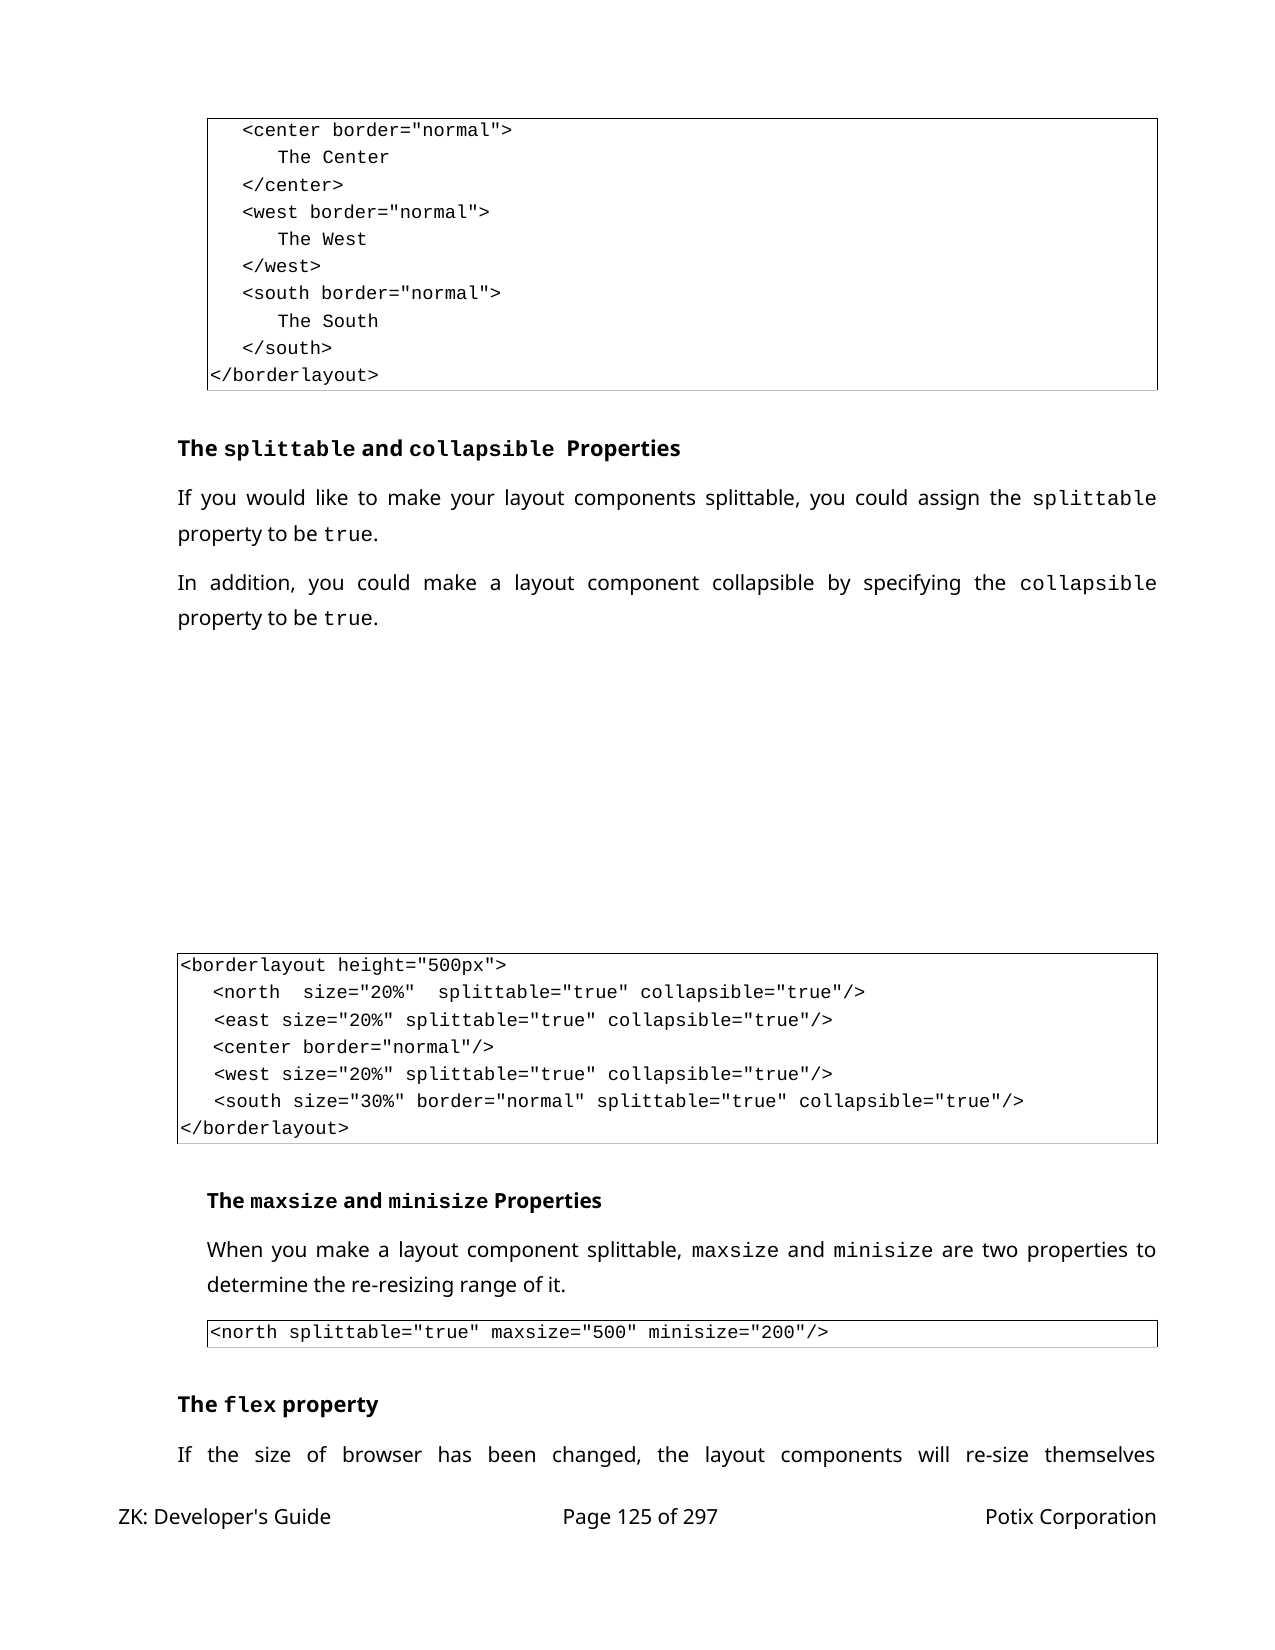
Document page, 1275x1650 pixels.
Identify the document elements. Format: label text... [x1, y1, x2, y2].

text <borderlayout height="500px"> [178, 954, 1157, 977]
text </south> [208, 336, 1157, 360]
text </west> [208, 254, 1157, 278]
text <north size="20%" splittable="true" collapsible="true"/> [178, 980, 1157, 1004]
text <west size="20%" splittable="true" collapsible="true"/> [178, 1062, 1157, 1086]
text In addition, you could make a layout component collapsible by specifying the collapsible property to be true. [177, 568, 1157, 632]
text <center border="normal"/> [178, 1034, 1157, 1059]
text If you would like to make your layout components splittable, you could assign the splittable property to be true. [177, 483, 1157, 547]
subtitle The maxsize and minisize Properties [207, 1186, 1157, 1214]
text <center border="normal"> [208, 119, 1157, 142]
text <west border="normal"> [208, 200, 1157, 224]
text The Center [208, 145, 1157, 169]
text <east size="20%" splittable="true" collapsible="true"/> [178, 1007, 1157, 1032]
text <north splittable="true" maxsize="500" minisize="200"/> [208, 1321, 1157, 1347]
text </borderlayout> [208, 363, 1157, 390]
text <south size="30%" border="normal" splittable="true" collapsible="true"/> [178, 1089, 1157, 1113]
text When you make a layout component splittable, maxsize and minisize are two properties to determine the re-resizing range of it. [207, 1235, 1157, 1299]
text If the size of browser has been changed, the layout components will re-size themselves [177, 1440, 1157, 1468]
text </borderlayout> [178, 1116, 1157, 1143]
text The West [208, 227, 1157, 251]
text <south border="normal"> [208, 281, 1157, 306]
text The South [208, 308, 1157, 333]
subtitle The splittable and collapsible Properties [177, 433, 1157, 463]
text </center> [208, 172, 1157, 197]
subtitle The flex property [177, 1389, 1157, 1419]
